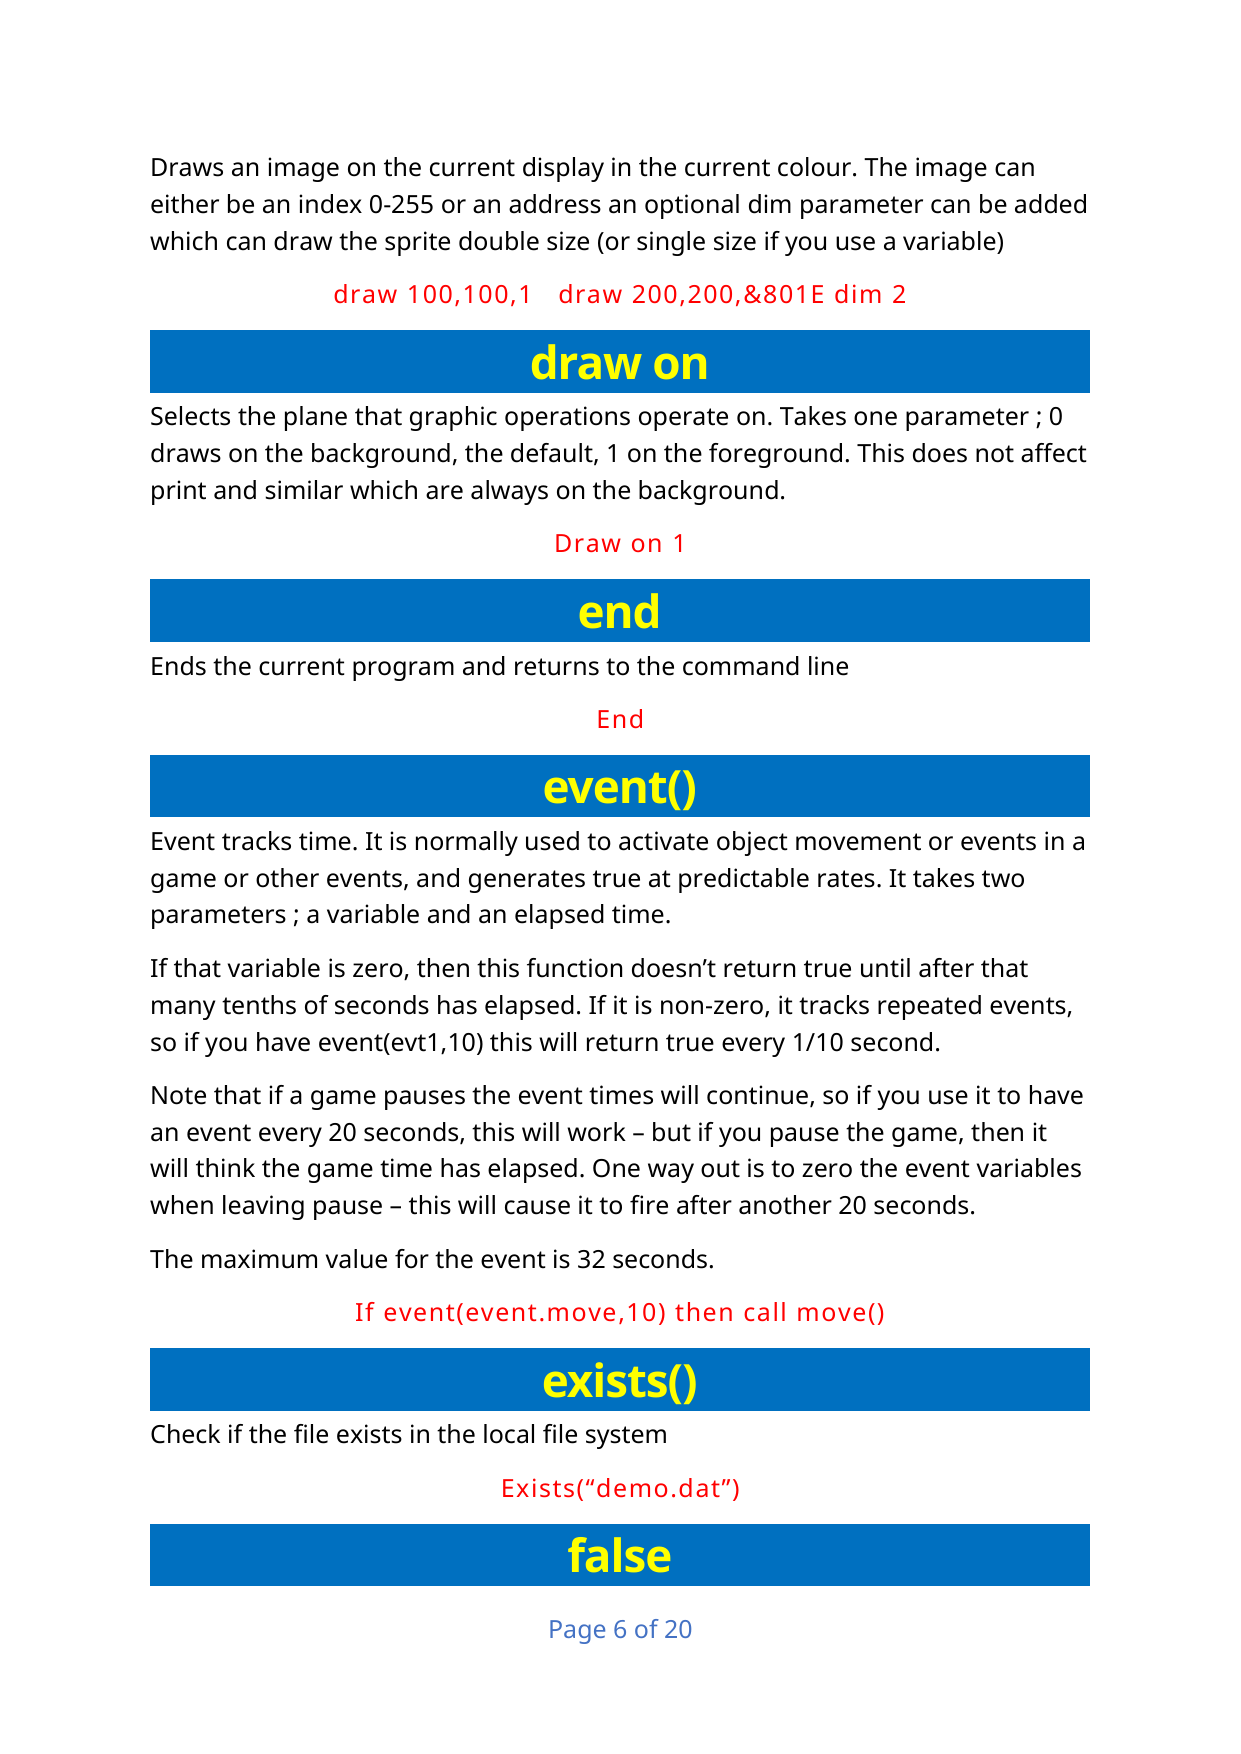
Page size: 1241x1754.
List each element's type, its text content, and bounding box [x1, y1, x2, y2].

text If that variable is zero, then this function doesn’t return true until after that many tenths of seconds has elapsed. If it is non-zero, it tracks repeated events, so if you have event(evt1,10) this will return true every 1/10 second. [150, 951, 1090, 1058]
text Selects the plane that graphic operations operate on. Takes one parameter ; 0 draws on the background, the default, 1 on the foreground. This does not affect print and similar which are always on the background. [150, 399, 1090, 507]
title draw on [150, 330, 1090, 393]
subtitle Draw on 1 [150, 526, 1090, 560]
title false [150, 1524, 1090, 1586]
text Draws an image on the current display in the current colour. The image can either be an index 0-255 or an address an optional dim parameter can be added which can draw the sprite double size (or single size if you use a variable) [150, 150, 1090, 258]
subtitle If event(event.move,10) then call move() [150, 1295, 1090, 1329]
subtitle draw 100,100,1 draw 200,200,&801E dim 2 [150, 277, 1090, 311]
text The maximum value for the event is 32 seconds. [150, 1241, 1090, 1275]
text Ends the current program and returns to the command line [150, 648, 1090, 682]
text Event tracks time. It is normally used to activate object movement or events in a game or other events, and generates true at predictable rates. It takes two parameters ; a variable and an elapsed time. [150, 824, 1090, 931]
text Note that if a game pauses the event times will continue, so if you use it to have an event every 20 seconds, this will work – but if you pause the game, then it will think the game time has elapsed. One way out is to zero the event variables when leaving pause – this will cause it to fire after another 20 seconds. [150, 1078, 1090, 1222]
title end [150, 579, 1090, 642]
text Check if the file exists in the local file system [150, 1417, 1090, 1451]
subtitle End [150, 702, 1090, 736]
subtitle Exists(“demo.dat”) [150, 1470, 1090, 1504]
title event() [150, 755, 1090, 817]
title exists() [150, 1348, 1090, 1411]
